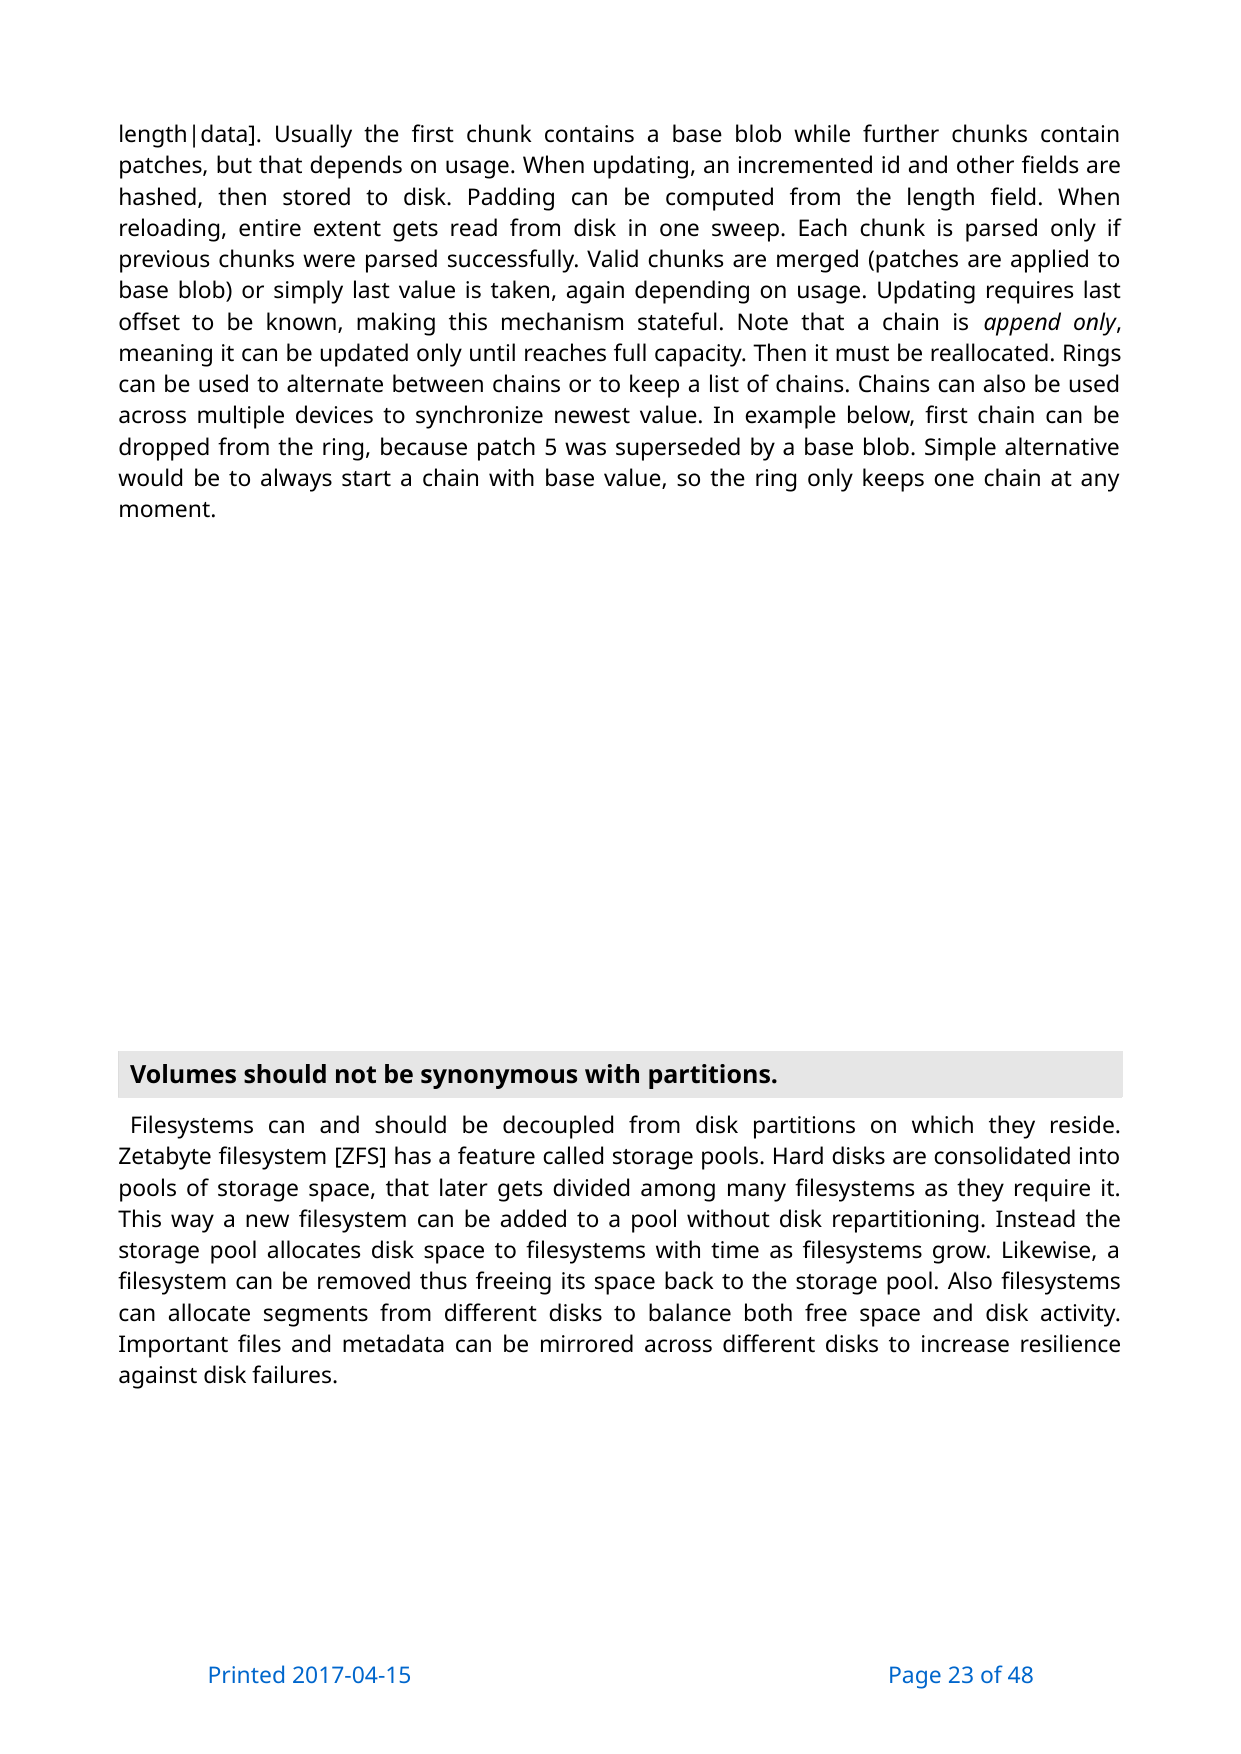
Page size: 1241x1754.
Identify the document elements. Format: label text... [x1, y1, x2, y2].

subtitle Volumes should not be synonymous with partitions. [119, 1052, 1122, 1097]
text length|data]. Usually the first chunk contains a base blob while further chunks contain patches, but that depends on usage. When updating, an incremented id and other fields are hashed, then stored to disk. Padding can be computed from the length field. When reloading, entire extent gets read from disk in one sweep. Each chunk is parsed only if previous chunks were parsed successfully. Valid chunks are merged (patches are applied to base blob) or simply last value is taken, again depending on usage. Updating requires last offset to be known, making this mechanism stateful. Note that a chain is append only, meaning it can be updated only until reaches full capacity. Then it must be reallocated. Rings can be used to alternate between chains or to keep a list of chains. Chains can also be used across multiple devices to synchronize newest value. In example below, first chain can be dropped from the ring, because patch 5 was superseded by a base blob. Simple alternative would be to always start a chain with base value, so the ring only keeps one chain at any moment. [118, 118, 1122, 524]
text Filesystems can and should be decoupled from disk partitions on which they reside. Zetabyte filesystem [ZFS] has a feature called storage pools. Hard disks are consolidated into pools of storage space, that later gets divided among many filesystems as they require it. This way a new filesystem can be added to a pool without disk repartitioning. Instead the storage pool allocates disk space to filesystems with time as filesystems grow. Likewise, a filesystem can be removed thus freeing its space back to the storage pool. Also filesystems can allocate segments from different disks to balance both free space and disk activity. Important files and metadata can be mirrored across different disks to increase resilience against disk failures. [118, 1109, 1122, 1390]
